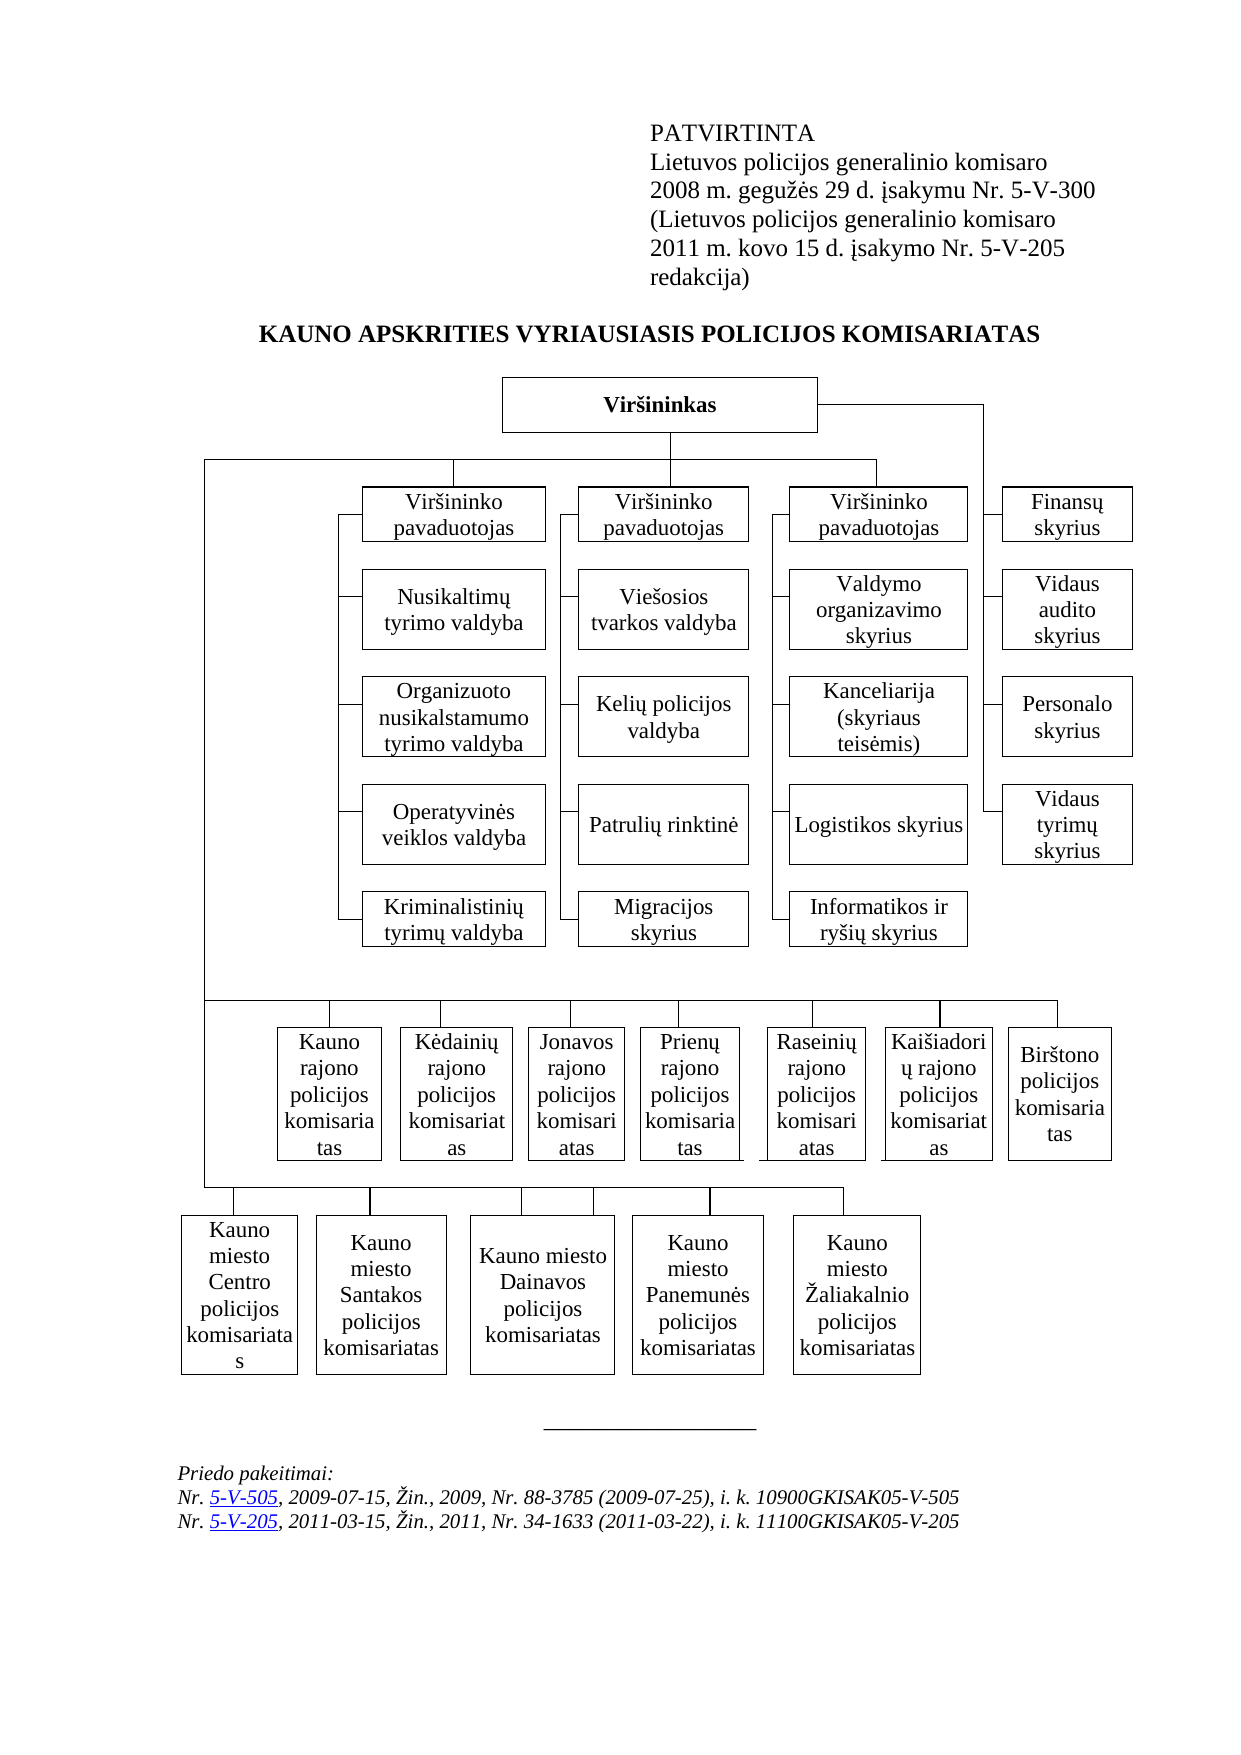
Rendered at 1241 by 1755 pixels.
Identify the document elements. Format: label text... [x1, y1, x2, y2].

table_cell Kanceliarija (skyriaus teisėmis) [790, 677, 967, 756]
table_cell [278, 1161, 381, 1187]
table_cell [984, 541, 1002, 569]
table_cell [1002, 946, 1132, 973]
table_cell [954, 1187, 1013, 1215]
table_cell [640, 1161, 744, 1187]
table_cell [1002, 919, 1132, 946]
table_cell [513, 1027, 528, 1160]
table_cell Kėdainių rajono policijos komisariatas [401, 1028, 512, 1160]
table_cell [441, 1001, 495, 1027]
table_cell [339, 705, 362, 756]
table_cell [1008, 1001, 1057, 1027]
table_cell Operatyvinės veiklos valdyba [363, 785, 545, 864]
table_cell [350, 404, 362, 432]
table_cell [528, 1161, 624, 1187]
table_cell [968, 405, 983, 432]
table_cell [205, 460, 362, 486]
table_cell [817, 432, 968, 459]
table_cell [396, 973, 481, 1000]
table_cell [363, 542, 545, 569]
table_cell [968, 756, 983, 784]
table_cell [671, 433, 789, 459]
table_cell [748, 756, 772, 784]
table_cell [205, 649, 338, 676]
table_cell [339, 891, 362, 918]
table_cell [749, 569, 772, 596]
table_cell [790, 650, 968, 676]
table_cell [545, 541, 560, 569]
table_cell [545, 649, 560, 676]
table_cell [205, 864, 338, 891]
table_cell Valdymo organizavimo skyrius [790, 570, 967, 649]
table_cell [546, 569, 560, 596]
table_cell [181, 1027, 204, 1160]
table_cell Patrulių rinktinė [579, 785, 748, 864]
table_cell [205, 486, 339, 514]
text (Lietuvos policijos generalinio komisaro [650, 204, 1122, 233]
table_cell [968, 649, 983, 676]
table_cell [984, 515, 1002, 541]
table_cell [1111, 973, 1132, 1000]
table_cell [748, 864, 772, 891]
table_cell [749, 784, 772, 811]
table_cell [278, 973, 396, 1000]
table_cell [625, 1027, 640, 1160]
table_cell [545, 864, 560, 891]
table_cell [454, 460, 545, 486]
table_cell [782, 1188, 843, 1215]
table_cell [181, 596, 204, 649]
table_cell Migracijos skyrius [579, 892, 748, 946]
table_cell [993, 1027, 1008, 1160]
table_cell Kauno miesto Žaliakalnio policijos komisariatas [794, 1216, 920, 1374]
table_cell [968, 596, 983, 649]
table_cell [339, 864, 362, 891]
table_cell [545, 946, 561, 973]
table_cell [298, 1215, 316, 1374]
text 2011 m. kovo 15 d. įsakymo Nr. 5-V-205 [650, 233, 1122, 262]
table_cell [205, 811, 338, 864]
table_cell [1058, 1000, 1111, 1027]
table_cell [546, 514, 560, 541]
table_cell [363, 947, 545, 973]
table_cell [546, 704, 560, 756]
table_cell [181, 459, 204, 486]
table_cell [968, 569, 983, 596]
table_cell [363, 404, 502, 432]
table_cell [679, 1001, 718, 1027]
table_cell [773, 541, 789, 569]
table_cell Birštono policijos komisariatas [1009, 1028, 1111, 1160]
table_cell [759, 1161, 865, 1187]
table_cell [818, 405, 968, 432]
table_cell [579, 865, 748, 891]
table_cell [992, 1160, 1008, 1187]
table_cell [205, 946, 339, 973]
table_cell [773, 597, 789, 649]
table_cell [773, 920, 789, 946]
table_cell [1111, 1160, 1132, 1187]
table_cell [579, 650, 748, 676]
text Lietuvos policijos generalinio komisaro [650, 147, 1122, 176]
table_cell [339, 756, 362, 784]
table_cell [773, 676, 789, 703]
table_cell [181, 811, 204, 864]
text Nr. 5-V-205, 2011-03-15, Žin., 2011, Nr. 34-1633 (2011-03-22), i. k. 11100GKISAK05-V-205 [177, 1509, 1122, 1533]
table_cell [1002, 757, 1132, 784]
table_cell [561, 920, 578, 946]
table_cell [181, 973, 204, 1000]
table_cell [1013, 1187, 1083, 1215]
text _________________ [177, 1404, 1122, 1432]
table_cell [611, 1001, 678, 1027]
table_cell [968, 676, 983, 703]
table_cell [205, 1027, 277, 1160]
table_cell [405, 1188, 521, 1215]
table_cell [561, 649, 579, 676]
table_cell [615, 1215, 632, 1374]
table_cell [561, 891, 578, 918]
table_cell [447, 1215, 470, 1374]
table_cell Informatikos ir ryšių skyrius [790, 892, 967, 946]
table_cell [181, 1160, 204, 1187]
table_cell [1002, 865, 1132, 891]
table_cell Viršininko pavaduotojas [363, 488, 545, 541]
table_cell [561, 486, 578, 514]
table_cell [1002, 459, 1132, 486]
table_cell [205, 1001, 277, 1027]
table_cell [181, 649, 204, 676]
table_cell [205, 676, 338, 703]
table_cell Logistikos skyrius [790, 785, 967, 864]
table_cell [773, 649, 789, 676]
table_cell [339, 920, 362, 946]
table_cell [984, 597, 1002, 649]
text Priedo pakeitimai: [177, 1461, 1122, 1485]
table_cell [205, 514, 338, 541]
table_cell Finansų skyrius [1003, 488, 1132, 541]
table_header [181, 377, 205, 404]
table_cell [561, 705, 578, 756]
table_cell [749, 514, 772, 541]
table_cell [718, 1001, 812, 1027]
table_cell Nusikaltimų tyrimo valdyba [363, 570, 545, 649]
table_cell [339, 515, 362, 541]
table_cell [205, 432, 350, 459]
table_cell [181, 514, 204, 541]
table_cell [935, 1215, 1064, 1374]
table_cell [773, 569, 789, 596]
table_cell [339, 676, 362, 703]
table_cell [984, 459, 1002, 486]
table_cell [748, 649, 772, 676]
table_cell [790, 460, 876, 486]
table_cell [1002, 650, 1132, 676]
table_cell [773, 705, 789, 756]
table_cell [285, 1188, 369, 1215]
table_cell [671, 460, 748, 486]
table_cell [363, 460, 453, 486]
table_cell [561, 676, 578, 703]
table_cell [205, 973, 277, 1000]
table_cell [205, 704, 338, 756]
table_cell [545, 756, 560, 784]
table_cell [773, 784, 789, 811]
table_cell [740, 1027, 767, 1160]
table_cell [495, 1001, 570, 1027]
table_cell [546, 891, 560, 918]
table_cell [382, 1027, 400, 1160]
table_cell [844, 1187, 906, 1215]
table_cell [181, 891, 204, 918]
table_cell [744, 1160, 759, 1187]
table_cell [984, 676, 1002, 703]
table_cell Kaišiadorių rajono policijos komisariatas [886, 1028, 992, 1160]
table_cell [561, 569, 578, 596]
table_cell [625, 1160, 640, 1187]
table_cell Kauno rajono policijos komisariatas [278, 1028, 381, 1160]
table_cell [1115, 1187, 1132, 1215]
table_cell [1002, 542, 1132, 569]
table_cell [968, 891, 1002, 918]
table_cell [968, 784, 983, 811]
table_cell Kauno miesto Dainavos policijos komisariatas [471, 1216, 614, 1374]
table_cell [749, 811, 772, 864]
table_cell [984, 486, 1002, 514]
table_cell [339, 784, 362, 811]
table_cell [181, 676, 204, 703]
table_cell Kriminalistinių tyrimų valdyba [363, 892, 545, 946]
table_cell [773, 812, 789, 864]
table_header [968, 377, 983, 404]
table_cell [790, 865, 968, 891]
table_cell [339, 486, 362, 514]
table_cell [773, 864, 789, 891]
table_cell [984, 756, 1002, 784]
table_cell [749, 704, 772, 756]
table_cell [790, 947, 968, 973]
table_cell [866, 1027, 885, 1160]
table_cell [984, 784, 1002, 811]
table_cell [561, 946, 579, 973]
table_cell [205, 1160, 277, 1187]
table_cell [813, 1001, 839, 1027]
table_cell [968, 459, 983, 486]
table_cell [968, 811, 1002, 864]
table_cell [205, 541, 338, 569]
table_cell [181, 946, 204, 973]
table_cell [1083, 1187, 1115, 1215]
table_cell [1002, 891, 1132, 918]
table_cell [749, 919, 773, 946]
table_cell [330, 1001, 386, 1027]
table_cell [839, 1001, 897, 1027]
table_cell Jonavos rajono policijos komisariatas [529, 1028, 624, 1160]
table_cell [773, 515, 789, 541]
table_cell [921, 1215, 934, 1374]
table_cell [790, 542, 968, 569]
table_cell [561, 784, 578, 811]
table_cell [561, 597, 578, 649]
table_cell [503, 433, 670, 459]
table_cell [968, 946, 1002, 973]
table_cell [1078, 1215, 1132, 1374]
table_cell [181, 756, 204, 784]
table_cell [1008, 973, 1058, 1000]
table_cell [865, 1160, 881, 1187]
table_cell [522, 1188, 534, 1215]
table_cell [546, 676, 560, 703]
table_cell [363, 757, 545, 784]
table_cell [181, 569, 204, 596]
table_cell [561, 812, 578, 864]
text redakcija) [650, 262, 1122, 291]
table_cell [968, 919, 1002, 946]
table_cell [749, 596, 772, 649]
table_cell [984, 404, 1002, 432]
table_cell [339, 812, 362, 864]
table_cell Organizuoto nusikalstamumo tyrimo valdyba [363, 677, 545, 756]
table_cell [205, 404, 350, 432]
table_cell Vidaus tyrimų skyrius [1003, 785, 1132, 864]
table_cell [386, 1001, 440, 1027]
table_cell [339, 597, 362, 649]
table_cell [984, 569, 1002, 596]
table_cell [205, 919, 339, 946]
table_cell Vidaus audito skyrius [1003, 570, 1132, 649]
table_cell [1002, 404, 1132, 432]
table_cell [968, 514, 983, 541]
table_cell [181, 704, 204, 756]
table_cell [711, 1188, 782, 1215]
table_cell [205, 784, 338, 811]
table_cell [181, 1000, 204, 1027]
table_header [984, 377, 1002, 404]
text KAUNO APSKRITIES VYRIAUSIASIS POLICIJOS KOMISARIATAS [177, 319, 1122, 348]
table_cell [205, 756, 338, 784]
table_cell [561, 541, 579, 569]
table_cell [881, 1161, 992, 1187]
table_cell Raseinių rajono policijos komisariatas [768, 1028, 865, 1160]
table_cell Viršininko pavaduotojas [579, 488, 748, 541]
table_cell [1058, 973, 1111, 1000]
table_header [350, 377, 362, 404]
table_cell Kauno miesto Centro policijos komisariatas [182, 1216, 297, 1374]
table_cell [181, 486, 204, 514]
table_cell [363, 432, 502, 459]
table_cell [234, 1188, 285, 1215]
table_cell [906, 1187, 954, 1215]
table_cell [363, 865, 545, 891]
table_cell [579, 947, 748, 973]
table_cell [968, 704, 983, 756]
table_cell [205, 569, 338, 596]
table_cell [381, 1160, 400, 1187]
text 2008 m. gegužės 29 d. įsakymu Nr. 5-V-300 [650, 176, 1122, 204]
table_cell [534, 1188, 593, 1215]
table_cell [764, 1215, 793, 1374]
table_cell [371, 1188, 404, 1215]
table_cell Kauno miesto Panemunės policijos komisariatas [633, 1216, 763, 1374]
table_cell [749, 486, 773, 514]
table_cell [748, 460, 789, 486]
table_cell [877, 459, 968, 486]
table_cell [579, 757, 748, 784]
table_cell [561, 515, 578, 541]
table_cell [790, 757, 968, 784]
table_cell [339, 569, 362, 596]
table_cell [579, 542, 748, 569]
table_cell [181, 864, 204, 891]
table_cell [546, 919, 561, 946]
table_cell [571, 1001, 611, 1027]
table_cell [481, 973, 1008, 1000]
table_cell [181, 1187, 233, 1215]
table_header [818, 377, 968, 404]
table_cell [579, 460, 670, 486]
table_cell [1111, 1000, 1132, 1027]
table_cell [773, 891, 789, 918]
table_cell [561, 756, 579, 784]
table_cell [350, 432, 362, 459]
table_cell [546, 784, 560, 811]
table_header [205, 377, 350, 404]
table_cell [748, 541, 772, 569]
table_cell Viršininko pavaduotojas [790, 488, 967, 541]
table_cell [181, 541, 204, 569]
table_cell [687, 1188, 709, 1215]
table_header Viršininkas [503, 378, 817, 432]
table_cell Kauno miesto Santakos policijos komisariatas [317, 1216, 446, 1374]
table_cell [749, 676, 772, 703]
table_cell [790, 433, 817, 459]
table_cell Viešosios tvarkos valdyba [579, 570, 748, 649]
text Nr. 5-V-505, 2009-07-15, Žin., 2009, Nr. 88-3785 (2009-07-25), i. k. 10900GKISAK05-V-505 [177, 1485, 1122, 1509]
table_cell [181, 784, 204, 811]
table_cell [545, 460, 579, 486]
text PATVIRTINTA [650, 118, 1122, 147]
table_cell [205, 596, 338, 649]
table_cell [968, 432, 983, 459]
table_cell [339, 946, 362, 973]
table_cell [339, 649, 362, 676]
table_cell [1008, 1161, 1111, 1187]
table_cell [400, 1161, 508, 1187]
table_cell [1112, 1027, 1132, 1160]
table_cell [546, 596, 560, 649]
table_cell [773, 486, 789, 514]
table_cell [984, 432, 1002, 459]
table_cell [546, 486, 561, 514]
table_cell [968, 864, 1002, 891]
table_cell [594, 1188, 687, 1215]
table_cell [773, 756, 789, 784]
table_cell Personalo skyrius [1003, 677, 1132, 756]
table_cell Prienų rajono policijos komisariatas [641, 1028, 739, 1160]
table_cell [748, 946, 773, 973]
table_cell [561, 864, 579, 891]
table_cell [898, 1001, 939, 1027]
table_cell [363, 650, 545, 676]
table_cell [509, 1160, 528, 1187]
table_cell [984, 649, 1002, 676]
table_cell [1064, 1215, 1078, 1374]
table_cell [749, 891, 772, 918]
table_cell Kelių policijos valdyba [579, 677, 748, 756]
table_cell [181, 432, 205, 459]
table_header [363, 377, 502, 404]
table_cell [941, 1001, 1008, 1027]
table_cell [205, 891, 338, 918]
table_cell [181, 919, 204, 946]
table_cell [278, 1001, 329, 1027]
table_cell [1002, 432, 1132, 459]
table_header [1002, 377, 1132, 404]
table_cell [773, 946, 789, 973]
table_cell [181, 404, 205, 432]
table_cell [984, 705, 1002, 756]
table_cell [546, 811, 560, 864]
table_cell [968, 486, 983, 514]
table_cell [968, 541, 983, 569]
table_cell [339, 541, 362, 569]
